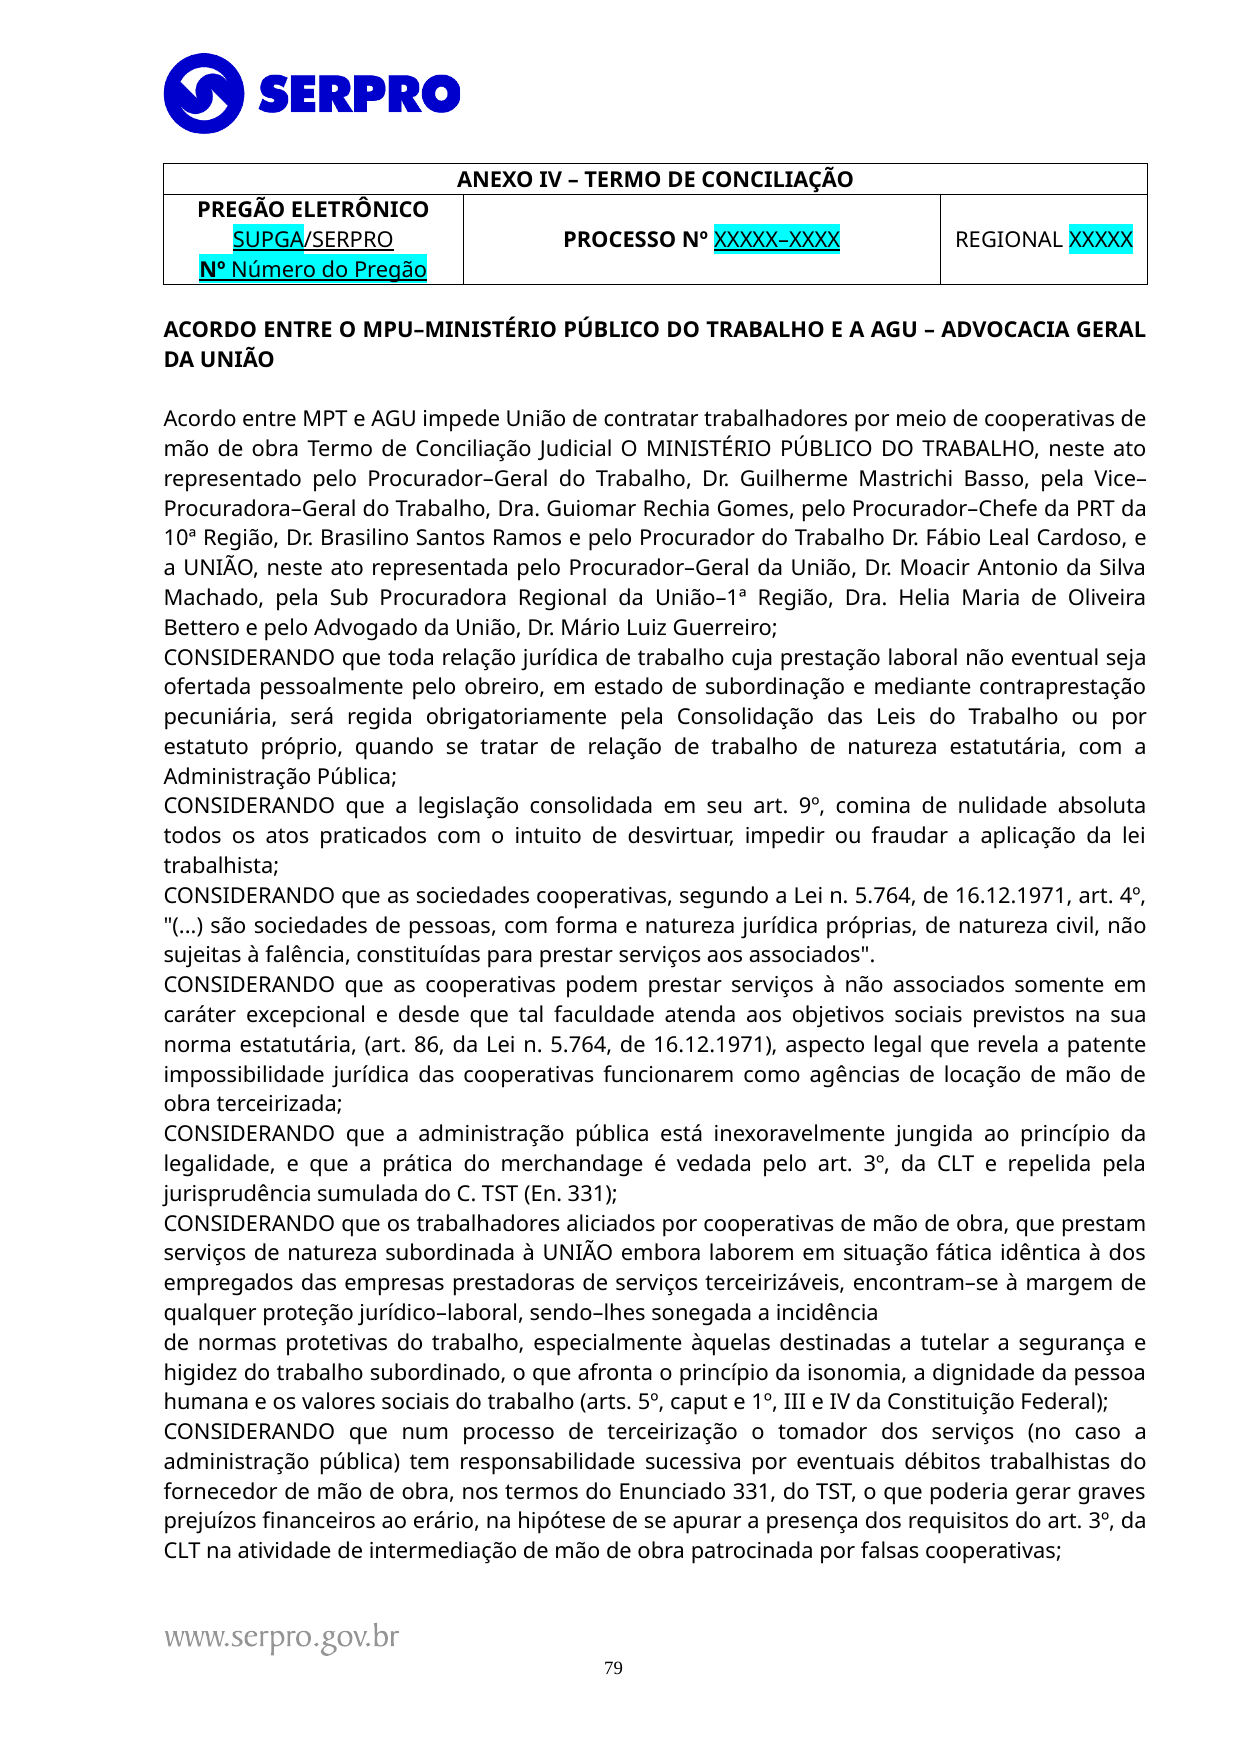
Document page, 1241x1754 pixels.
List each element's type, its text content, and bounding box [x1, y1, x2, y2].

text CONSIDERANDO que toda relação jurídica de trabalho cuja prestação laboral não eventual seja ofertada pessoalmente pelo obreiro, em estado de subordinação e mediante contraprestação pecuniária, será regida obrigatoriamente pela Consolidação das Leis do Trabalho ou por estatuto próprio, quando se tratar de relação de trabalho de natureza estatutária, com a Administração Pública; [163, 642, 1148, 791]
text de normas protetivas do trabalho, especialmente àquelas destinadas a tutelar a segurança e higidez do trabalho subordinado, o que afronta o princípio da isonomia, a dignidade da pessoa humana e os valores sociais do trabalho (arts. 5º, caput e 1º, III e IV da Constituição Federal); [163, 1327, 1148, 1416]
text ACORDO ENTRE O MPU–MINISTÉRIO PÚBLICO DO TRABALHO E A AGU – ADVOCACIA GERAL DA UNIÃO [163, 314, 1148, 373]
text CONSIDERANDO que a legislação consolidada em seu art. 9º, comina de nulidade absoluta todos os atos praticados com o intuito de desvirtuar, impedir ou fraudar a aplicação da lei trabalhista; [163, 791, 1148, 880]
text CONSIDERANDO que as cooperativas podem prestar serviços à não associados somente em caráter excepcional e desde que tal faculdade atenda aos objetivos sociais previstos na sua norma estatutária, (art. 86, da Lei n. 5.764, de 16.12.1971), aspecto legal que revela a patente impossibilidade jurídica das cooperativas funcionarem como agências de locação de mão de obra terceirizada; [163, 969, 1148, 1118]
text Acordo entre MPT e AGU impede União de contratar trabalhadores por meio de cooperativas de mão de obra Termo de Conciliação Judicial O MINISTÉRIO PÚBLICO DO TRABALHO, neste ato representado pelo Procurador–Geral do Trabalho, Dr. Guilherme Mastrichi Basso, pela Vice–Procuradora–Geral do Trabalho, Dra. Guiomar Rechia Gomes, pelo Procurador–Chefe da PRT da 10ª Região, Dr. Brasilino Santos Ramos e pelo Procurador do Trabalho Dr. Fábio Leal Cardoso, e a UNIÃO, neste ato representada pelo Procurador–Geral da União, Dr. Moacir Antonio da Silva Machado, pela Sub Procuradora Regional da União–1ª Região, Dra. Helia Maria de Oliveira Bettero e pelo Advogado da União, Dr. Mário Luiz Guerreiro; [163, 403, 1148, 642]
table_cell REGIONAL XXXXX [941, 195, 1147, 283]
text CONSIDERANDO que num processo de terceirização o tomador dos serviços (no caso a administração pública) tem responsabilidade sucessiva por eventuais débitos trabalhistas do fornecedor de mão de obra, nos termos do Enunciado 331, do TST, o que poderia gerar graves prejuízos financeiros ao erário, na hipótese de se apurar a presença dos requisitos do art. 3º, da CLT na atividade de intermediação de mão de obra patrocinada por falsas cooperativas; [163, 1416, 1148, 1565]
table_header ANEXO IV – TERMO DE CONCILIAÇÃO [164, 164, 1147, 194]
table_cell PREGÃO ELETRÔNICO SUPGA/SERPRO Nº Número do Pregão [164, 195, 463, 283]
text CONSIDERANDO que os trabalhadores aliciados por cooperativas de mão de obra, que prestam serviços de natureza subordinada à UNIÃO embora laborem em situação fática idêntica à dos empregados das empresas prestadoras de serviços terceirizáveis, encontram–se à margem de qualquer proteção jurídico–laboral, sendo–lhes sonegada a incidência [163, 1208, 1148, 1327]
text CONSIDERANDO que as sociedades cooperativas, segundo a Lei n. 5.764, de 16.12.1971, art. 4º, "(...) são sociedades de pessoas, com forma e natureza jurídica próprias, de natureza civil, não sujeitas à falência, constituídas para prestar serviços aos associados". [163, 880, 1148, 969]
picture [163, 53, 461, 134]
text CONSIDERANDO que a administração pública está inexoravelmente jungida ao princípio da legalidade, e que a prática do merchandage é vedada pelo art. 3º, da CLT e repelida pela jurisprudência sumulada do C. TST (En. 331); [163, 1118, 1148, 1208]
table_cell PROCESSO Nº XXXXX–XXXX [464, 195, 940, 283]
